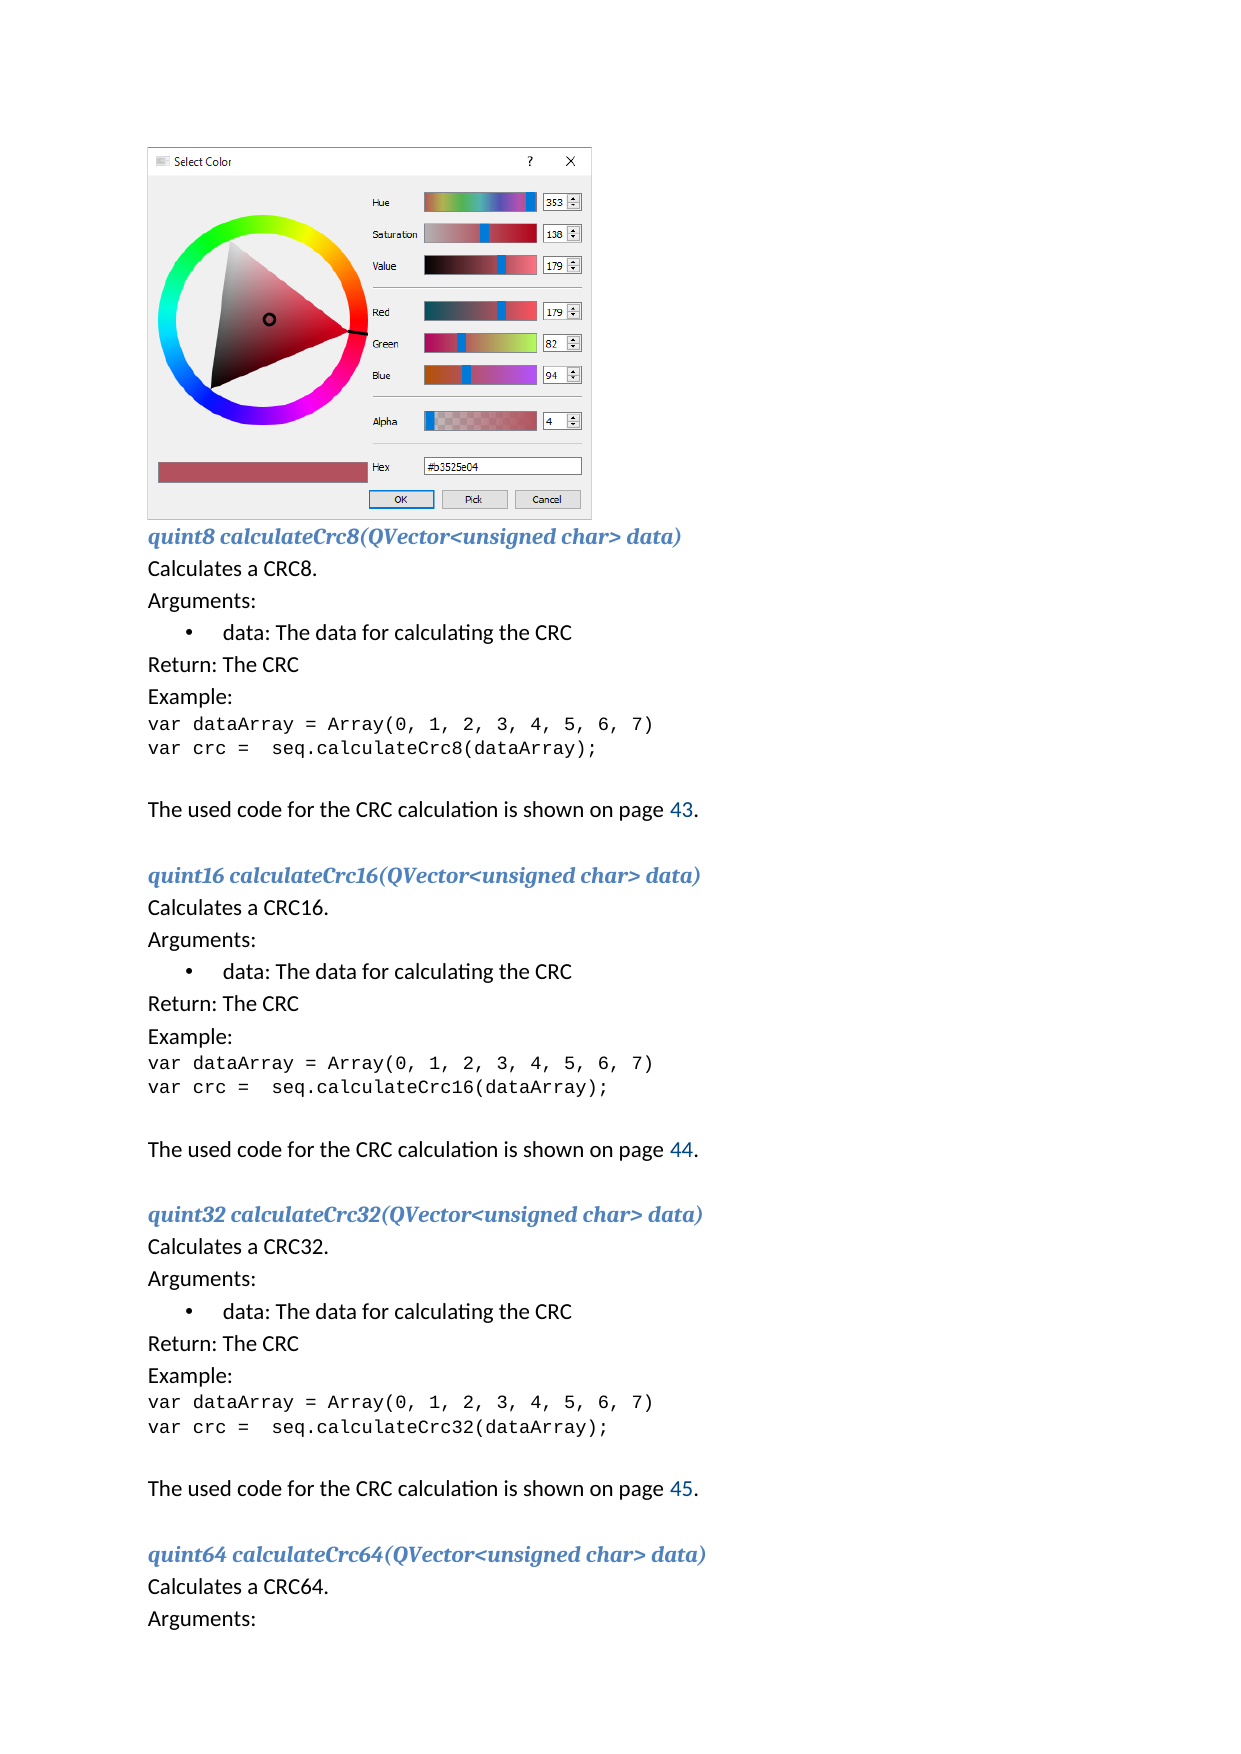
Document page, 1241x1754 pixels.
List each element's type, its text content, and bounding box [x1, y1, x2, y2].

subtitle quint32 calculateCrc32(QVector<unsigned char> data) [148, 1202, 1093, 1228]
text var crc = seq.calculateCrc16(dataArray); [148, 1078, 1093, 1099]
list Return: The CRC [148, 1329, 1093, 1357]
text The used code for the CRC calculation is shown on page 43. [148, 796, 1093, 823]
text var crc = seq.calculateCrc8(dataArray); [148, 739, 1093, 760]
subtitle quint64 calculateCrc64(QVector<unsigned char> data) [148, 1542, 1093, 1568]
list Arguments: [148, 1604, 1093, 1632]
text var crc = seq.calculateCrc32(dataArray); [148, 1418, 1093, 1439]
list Calculates a CRC8. [148, 554, 1093, 582]
list data: The data for calculating the CRC [185, 957, 1093, 985]
list Example: [148, 682, 1093, 710]
text The used code for the CRC calculation is shown on page 45. [148, 1474, 1093, 1502]
list Return: The CRC [148, 650, 1093, 678]
text The used code for the CRC calculation is shown on page 44. [148, 1135, 1093, 1163]
list Arguments: [148, 1264, 1093, 1293]
list Example: [148, 1361, 1093, 1389]
list Example: [148, 1022, 1093, 1050]
list Arguments: [148, 586, 1093, 614]
list Arguments: [148, 925, 1093, 953]
text var dataArray = Array(0, 1, 2, 3, 4, 5, 6, 7) [148, 1393, 1093, 1414]
subtitle quint8 calculateCrc8(QVector<unsigned char> data) [148, 520, 1093, 550]
picture [147, 147, 592, 520]
list Calculates a CRC16. [148, 893, 1093, 921]
list Calculates a CRC64. [148, 1572, 1093, 1600]
subtitle quint16 calculateCrc16(QVector<unsigned char> data) [148, 863, 1093, 889]
text var dataArray = Array(0, 1, 2, 3, 4, 5, 6, 7) [148, 714, 1093, 736]
list data: The data for calculating the CRC [185, 618, 1093, 646]
list Calculates a CRC32. [148, 1232, 1093, 1260]
text var dataArray = Array(0, 1, 2, 3, 4, 5, 6, 7) [148, 1054, 1093, 1075]
list Return: The CRC [148, 989, 1093, 1018]
list data: The data for calculating the CRC [185, 1297, 1093, 1325]
